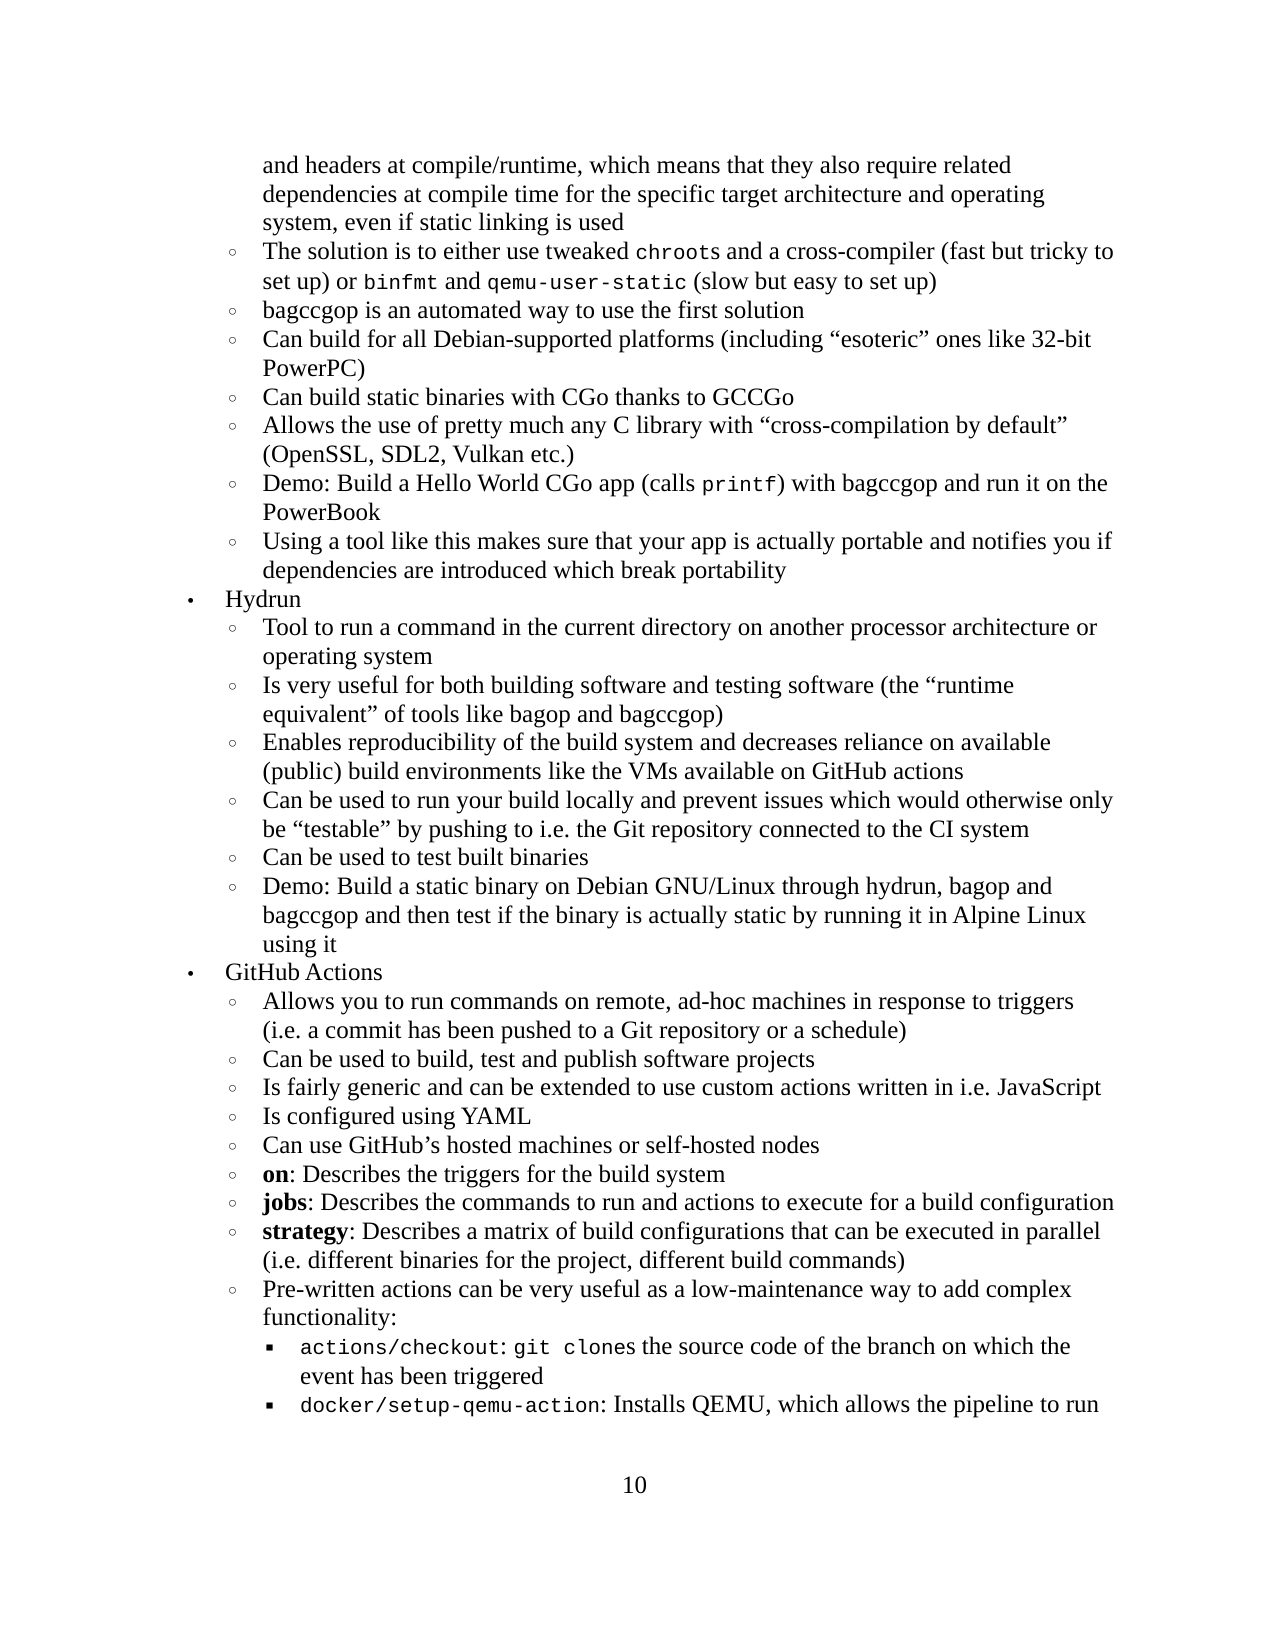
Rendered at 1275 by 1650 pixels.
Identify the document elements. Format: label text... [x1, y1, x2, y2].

list Can be used to test built binaries [225, 842, 1125, 871]
list Demo: Build a Hello World CGo app (calls printf) with bagccgop and run it on the PowerBook [225, 468, 1125, 526]
list Can be used to build, test and publish software projects [225, 1044, 1125, 1072]
list Can build static binaries with CGo thanks to GCCGo [225, 382, 1125, 410]
list Pre-written actions can be very useful as a low-maintenance way to add complex functionality: [225, 1274, 1125, 1331]
list and headers at compile/runtime, which means that they also require related dependencies at compile time for the specific target architecture and operating system, even if static linking is used [225, 150, 1125, 236]
list docker/setup-qemu-action: Installs QEMU, which allows the pipeline to run [262, 1389, 1125, 1419]
list Can build for all Debian-supported platforms (including “esoteric” ones like 32-bit PowerPC) [225, 324, 1125, 382]
list actions/checkout: git clones the source code of the branch on which the event has been triggered [262, 1331, 1125, 1389]
list GitHub Actions [187, 957, 1125, 986]
list Enables reproducibility of the build system and decreases reliance on available (public) build environments like the VMs available on GitHub actions [225, 727, 1125, 785]
list Is configured using YAML [225, 1101, 1125, 1130]
list Allows you to run commands on remote, ad-hoc machines in response to triggers (i.e. a commit has been pushed to a Git repository or a schedule) [225, 986, 1125, 1044]
list Can be used to run your build locally and prevent issues which would otherwise only be “testable” by pushing to i.e. the Git repository connected to the CI system [225, 785, 1125, 842]
list jobs: Describes the commands to run and actions to execute for a build configuration [225, 1187, 1125, 1216]
list bagccgop is an automated way to use the first solution [225, 295, 1125, 324]
list Can use GitHub’s hosted machines or self-hosted nodes [225, 1130, 1125, 1159]
list strategy: Describes a matrix of build configurations that can be executed in parallel (i.e. different binaries for the project, different build commands) [225, 1216, 1125, 1274]
list Allows the use of pretty much any C library with “cross-compilation by default” (OpenSSL, SDL2, Vulkan etc.) [225, 410, 1125, 468]
list The solution is to either use tweaked chroots and a cross-compiler (fast but tricky to set up) or binfmt and qemu-user-static (slow but easy to set up) [225, 236, 1125, 295]
list Is fairly generic and can be extended to use custom actions written in i.e. JavaScript [225, 1072, 1125, 1101]
list Tool to run a command in the current directory on another processor architecture or operating system [225, 612, 1125, 670]
list Hydrun [187, 584, 1125, 612]
list Is very useful for both building software and testing software (the “runtime equivalent” of tools like bagop and bagccgop) [225, 670, 1125, 727]
list on: Describes the triggers for the build system [225, 1159, 1125, 1187]
list Demo: Build a static binary on Debian GNU/Linux through hydrun, bagop and bagccgop and then test if the binary is actually static by running it in Alpine Linux using it [225, 871, 1125, 957]
list Using a tool like this makes sure that your app is actually portable and notifies you if dependencies are introduced which break portability [225, 526, 1125, 584]
